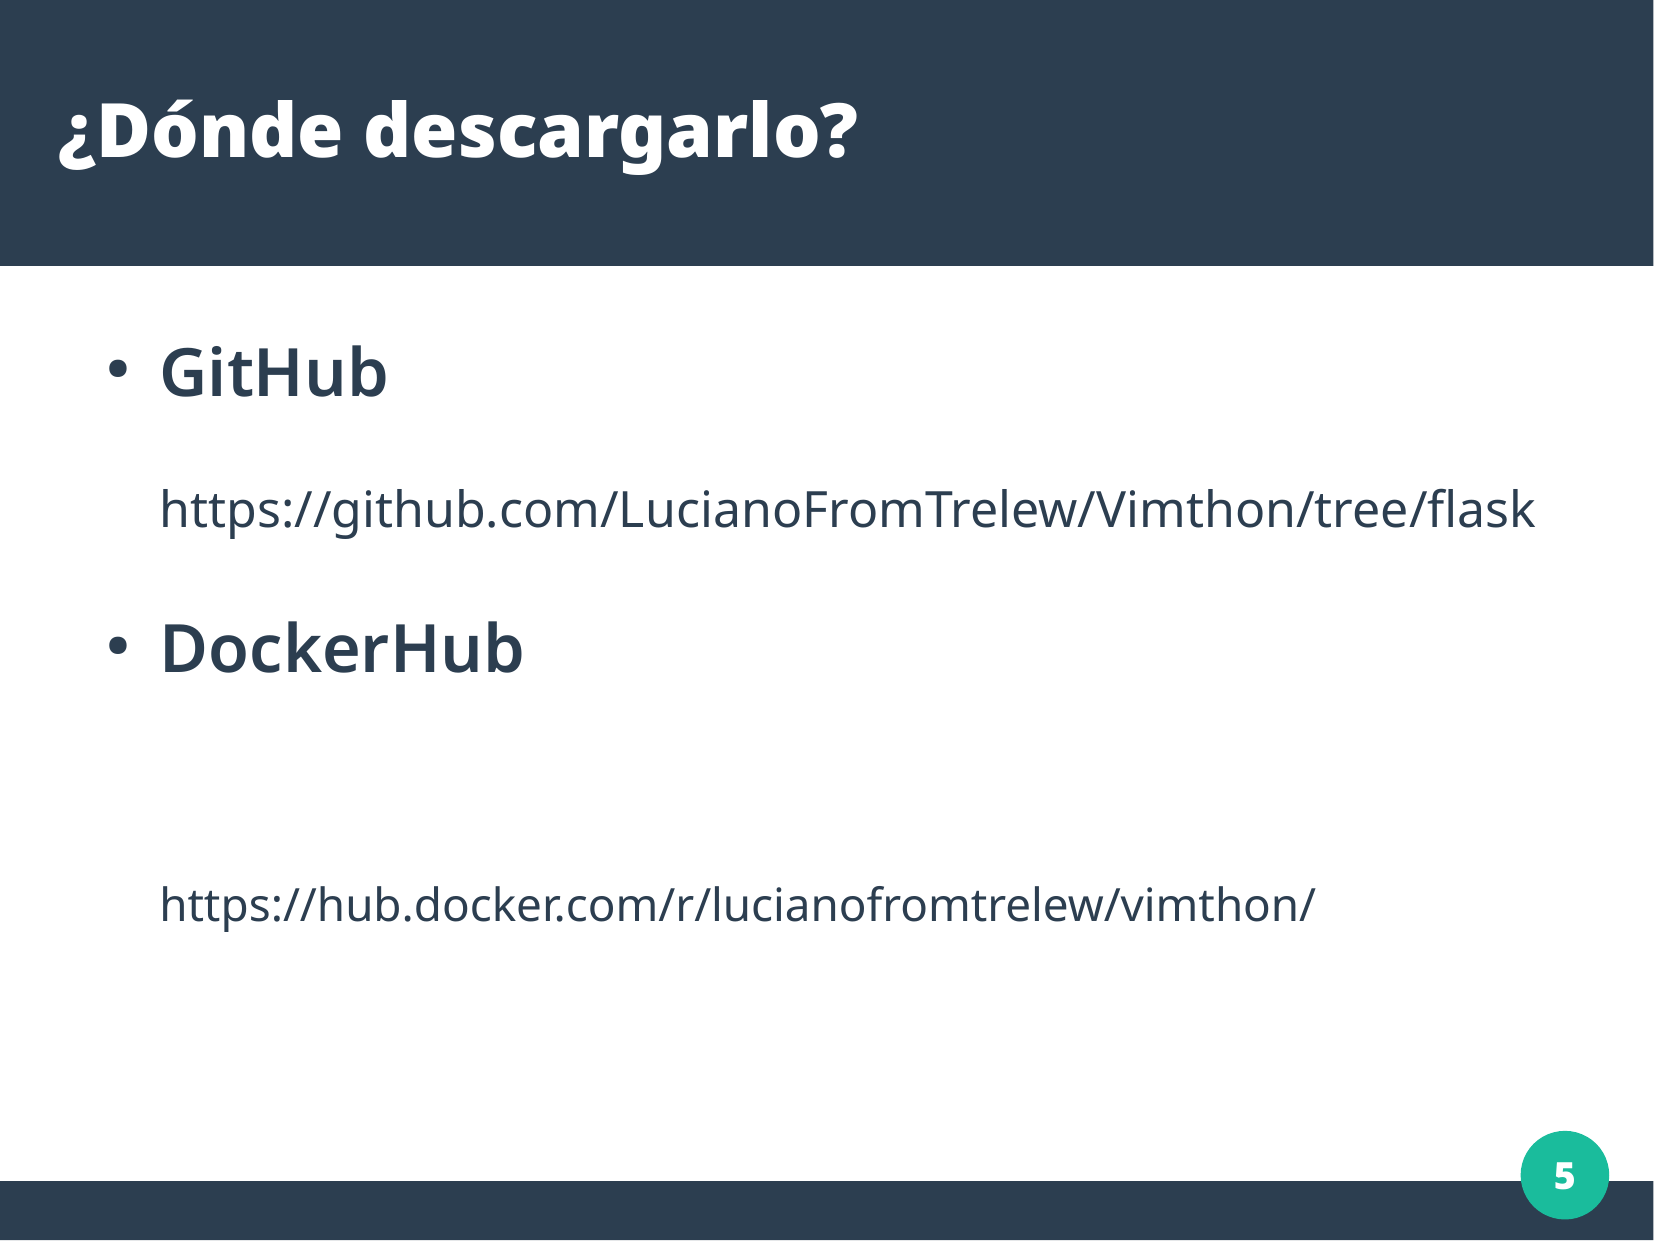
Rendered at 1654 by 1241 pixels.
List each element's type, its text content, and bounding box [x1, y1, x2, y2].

title ¿Dónde descargarlo? [58, 49, 1595, 207]
list GitHub https://github.com/LucianoFromTrelew/Vimthon/tree/flask DockerHub https://hub.docker.com/r/lucianofromtrelew/vimthon/ [88, 324, 1625, 1152]
